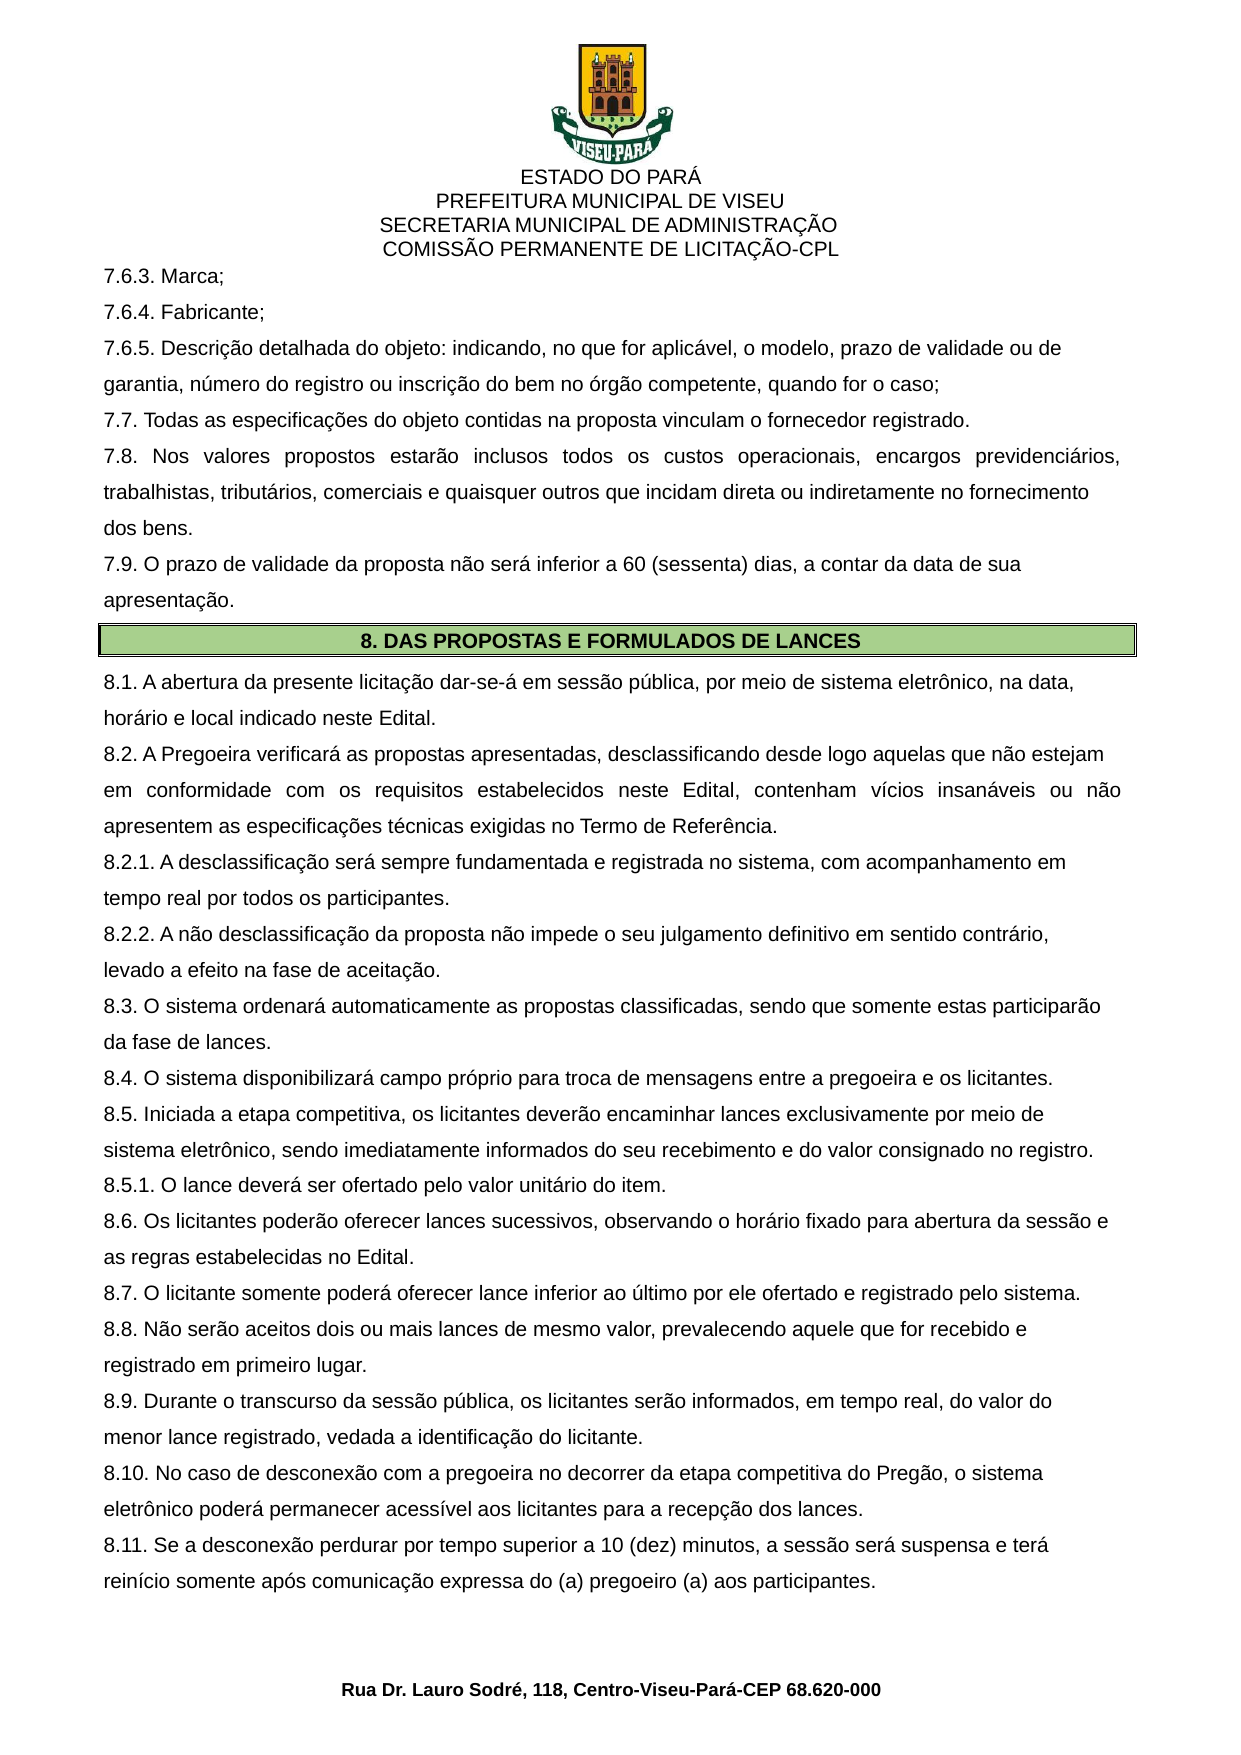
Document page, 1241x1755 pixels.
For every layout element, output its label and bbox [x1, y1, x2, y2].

picture [551, 44, 674, 165]
